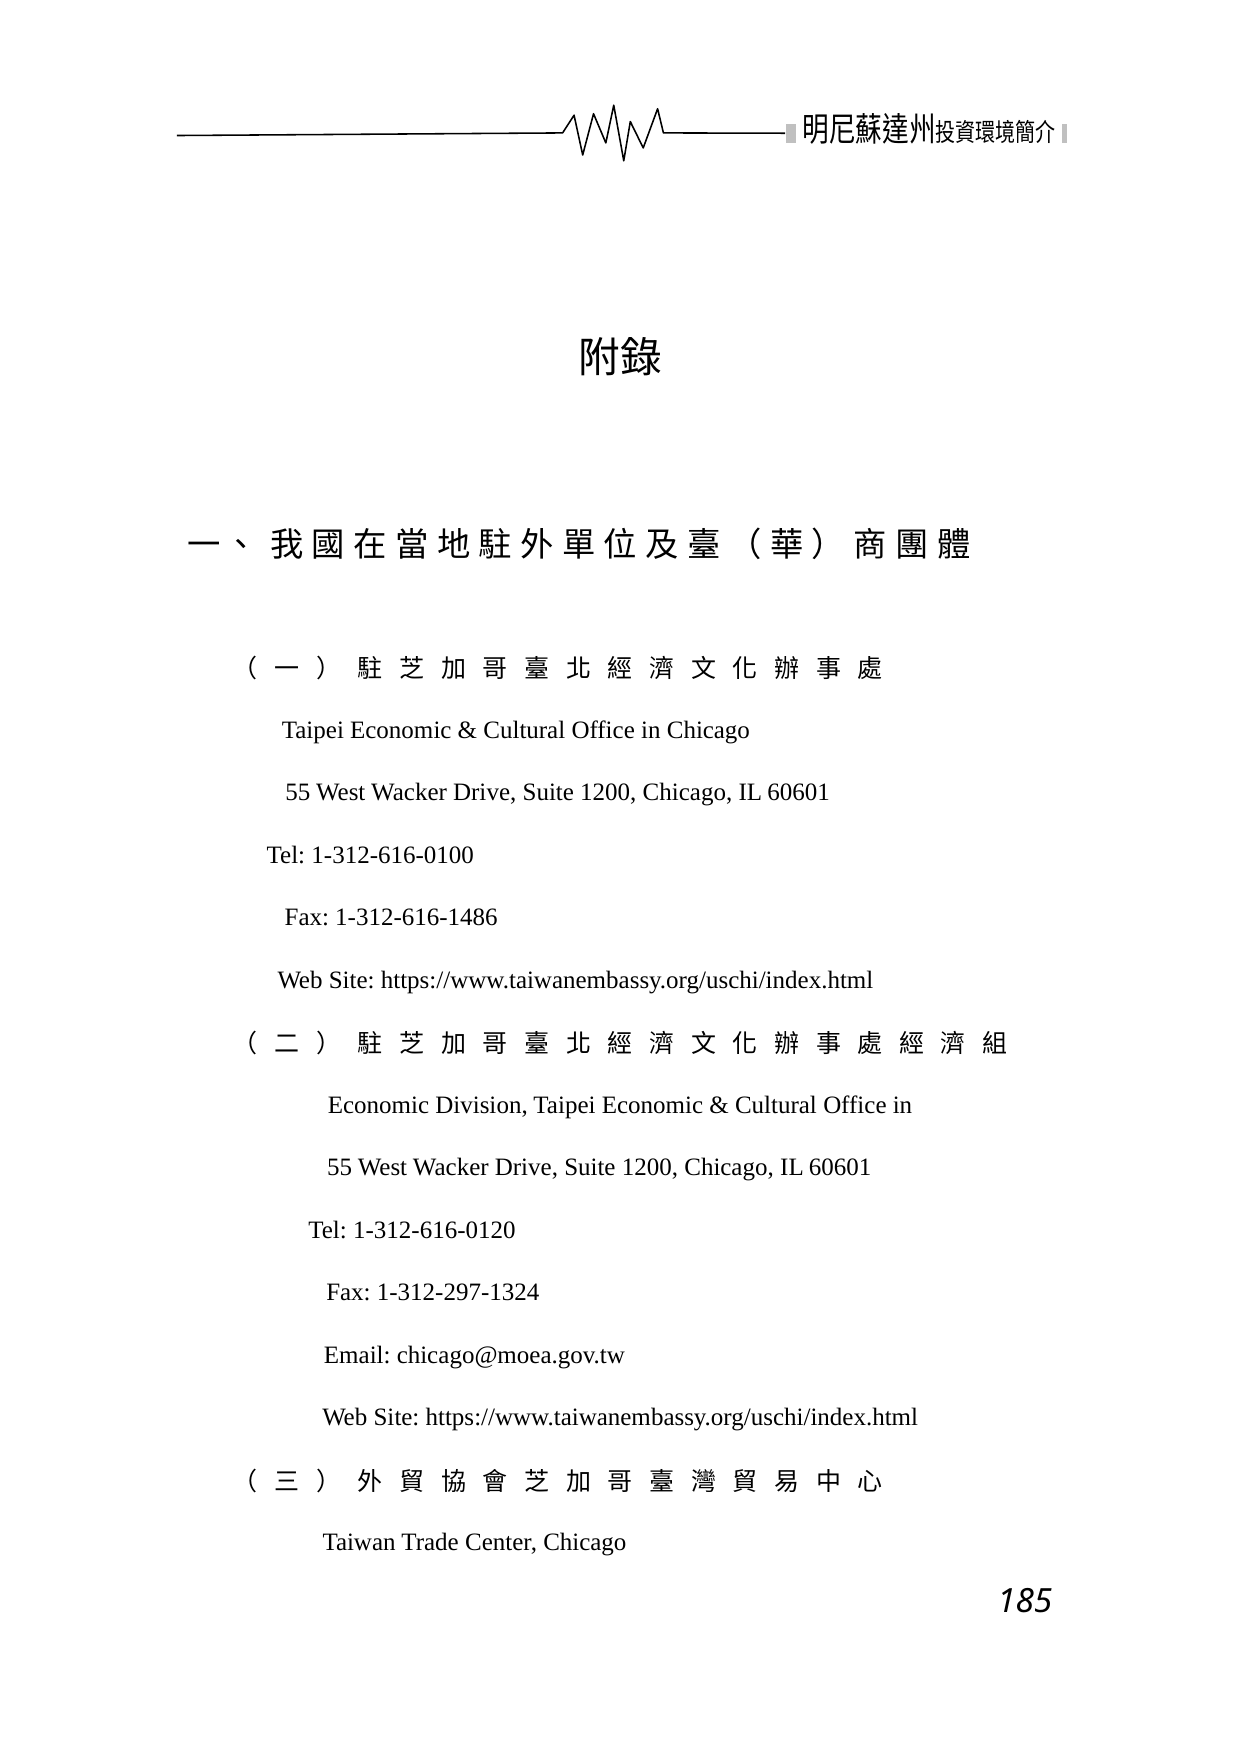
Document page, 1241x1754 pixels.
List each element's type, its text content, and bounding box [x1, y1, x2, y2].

text Email: chicago@moea.gov.tw [281, 1313, 1058, 1375]
text Taiwan Trade Center, Chicago [281, 1500, 1058, 1563]
text 55 West Wacker Drive, Suite 1200, Chicago, IL 60601 [183, 750, 1058, 813]
text （二）駐芝加哥臺北經濟文化辦事處經濟組 [207, 1000, 1058, 1063]
text Tel: 1-312-616-0120 [281, 1188, 1058, 1250]
text 一、我國在當地駐外單位及臺（華）商團體 [183, 500, 1058, 563]
text Web Site: https://www.taiwanembassy.org/uschi/index.html [281, 1375, 1058, 1438]
text Taipei Economic & Cultural Office in Chicago [183, 688, 1058, 750]
text Fax: 1-312-297-1324 [281, 1250, 1058, 1313]
text Economic Division, Taipei Economic & Cultural Office in [281, 1063, 1058, 1125]
text 附錄 [183, 313, 1058, 375]
text 55 West Wacker Drive, Suite 1200, Chicago, IL 60601 [281, 1125, 1058, 1188]
text Tel: 1-312-616-0100 [183, 813, 1058, 875]
text Fax: 1-312-616-1486 [183, 875, 1058, 938]
text Web Site: https://www.taiwanembassy.org/uschi/index.html [183, 938, 1058, 1000]
text （三）外貿協會芝加哥臺灣貿易中心 [207, 1438, 1058, 1500]
text （一）駐芝加哥臺北經濟文化辦事處 [207, 625, 1058, 688]
